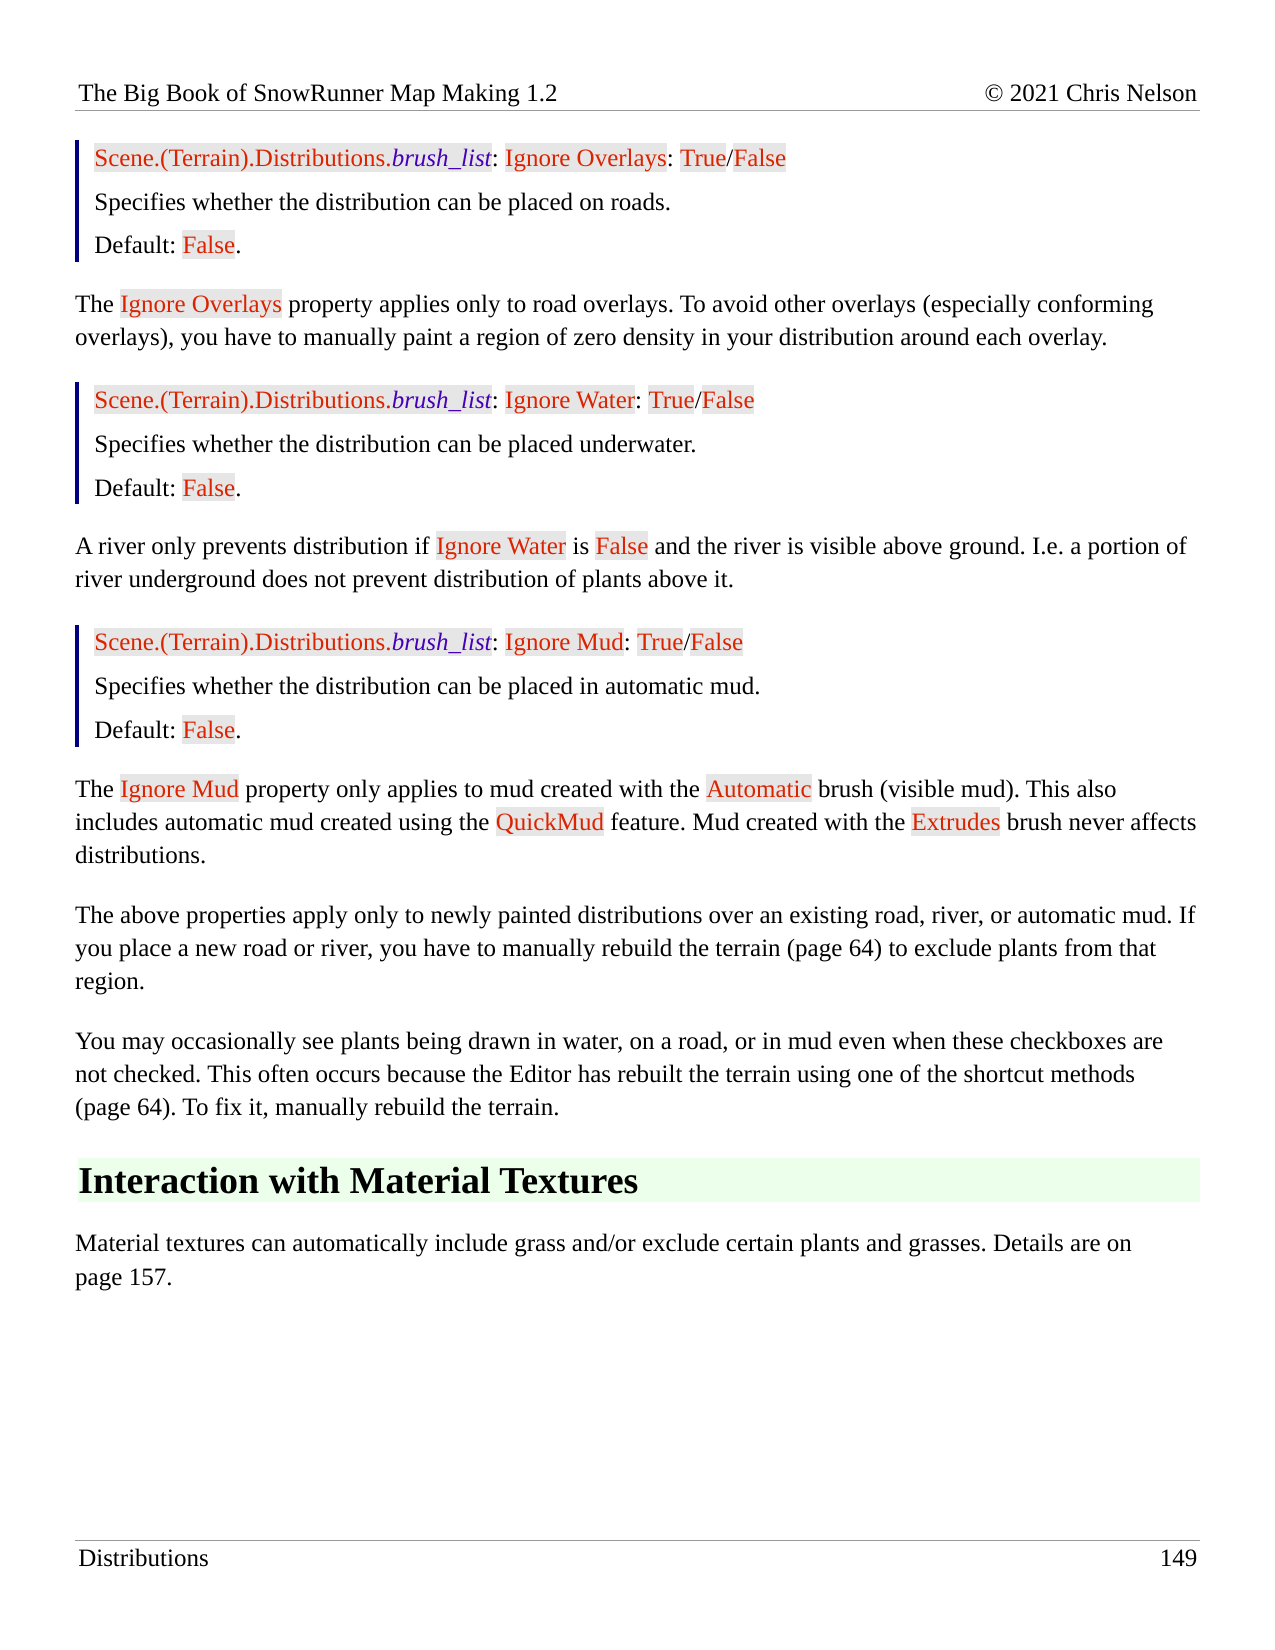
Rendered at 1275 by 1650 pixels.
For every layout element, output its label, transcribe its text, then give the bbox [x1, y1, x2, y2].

text The Ignore Mud property only applies to mud created with the Automatic brush (visible mud). This also includes automatic mud created using the QuickMud feature. Mud created with the Extrudes brush never affects distributions. [75, 774, 1200, 868]
text A river only prevents distribution if Ignore Water is False and the river is visible above ground. I.e. a portion of river underground does not prevent distribution of plants above it. [75, 531, 1200, 593]
text Default: False. [79, 227, 1200, 262]
text Scene.(Terrain).Distributions.brush_list: Ignore Water: True/False [79, 382, 1200, 414]
text You may occasionally see plants being drawn in water, on a road, or in mud even when these checkboxes are not checked. This often occurs because the Editor has rebuilt the terrain using one of the shortcut methods (page 64). To fix it, manually rebuild the terrain. [75, 1026, 1200, 1121]
text Specifies whether the distribution can be placed on roads. [79, 184, 1200, 215]
subtitle Interaction with Material Textures [78, 1158, 1200, 1202]
text The above properties apply only to newly painted distributions over an existing road, river, or automatic mud. If you place a new road or river, you have to manually rebuild the terrain (page 64) to exclude plants from that region. [75, 900, 1200, 994]
text Specifies whether the distribution can be placed underwater. [79, 426, 1200, 458]
text Scene.(Terrain).Distributions.brush_list: Ignore Overlays: True/False [79, 140, 1200, 172]
text The Ignore Overlays property applies only to road overlays. To avoid other overlays (especially conforming overlays), you have to manually paint a region of zero density in your distribution around each overlay. [75, 289, 1200, 351]
text Scene.(Terrain).Distributions.brush_list: Ignore Mud: True/False [75, 624, 1200, 656]
text Default: False. [79, 712, 1200, 747]
text Material textures can automatically include grass and/or exclude certain plants and grasses. Details are on page 157. [75, 1228, 1200, 1290]
text Specifies whether the distribution can be placed in automatic mud. [79, 668, 1200, 700]
text Default: False. [79, 470, 1200, 504]
